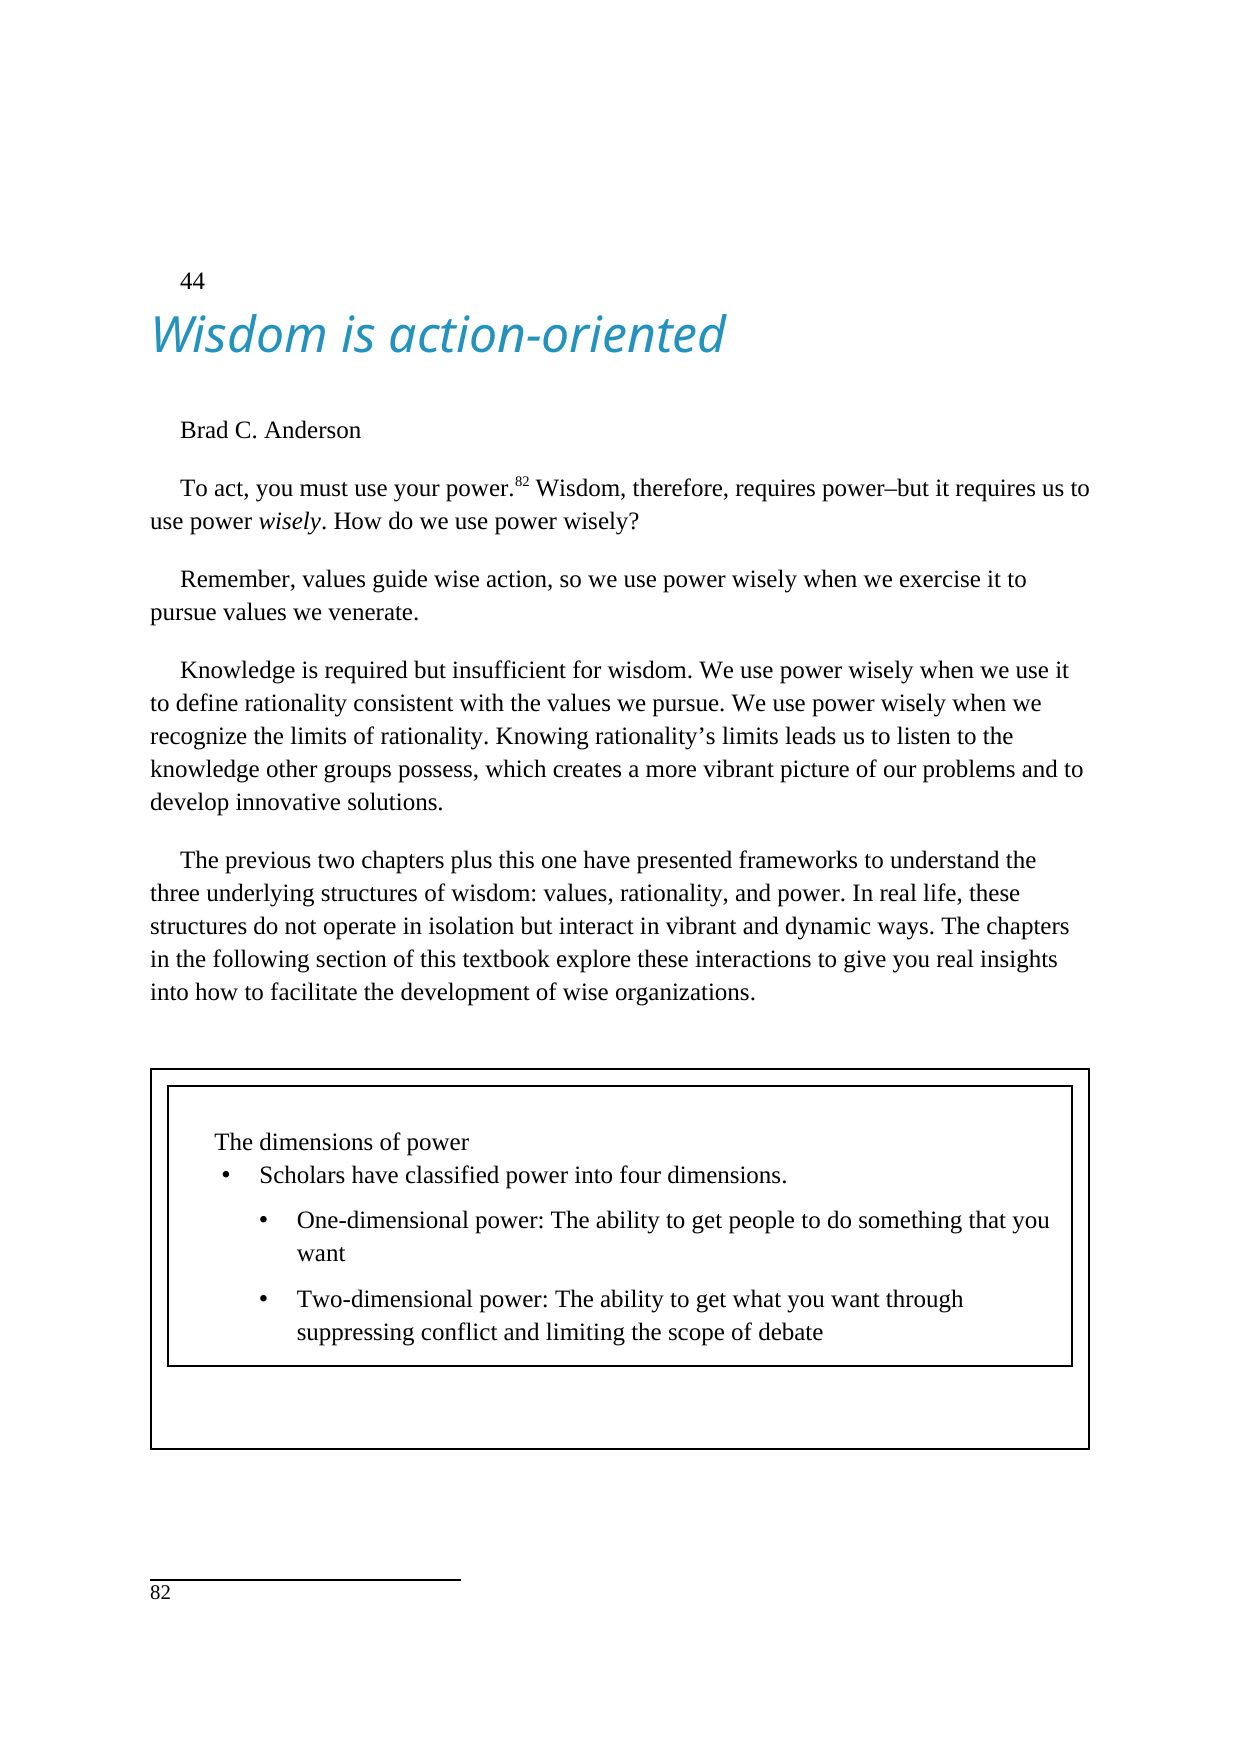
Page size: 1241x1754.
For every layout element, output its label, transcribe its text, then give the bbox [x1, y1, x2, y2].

subtitle Wisdom is action-oriented [150, 299, 1090, 367]
text Knowledge is required but insufficient for wisdom. We use power wisely when we use it to define rationality consistent with the values we pursue. We use power wisely when we recognize the limits of rationality. Knowing rationality’s limits leads us to listen to the knowledge other groups possess, which creates a more vibrant picture of our problems and to develop innovative solutions. [150, 655, 1090, 816]
text To act, you must use your power. Wisdom, therefore, requires power–but it requires us to use power wisely. How do we use power wisely? [150, 473, 1090, 534]
list Scholars have classified power into four dimensions. [222, 1160, 1056, 1188]
text Remember, values guide wise action, so we use power wisely when we exercise it to pursue values we venerate. [150, 564, 1090, 626]
text The dimensions of power [184, 1127, 1056, 1156]
text The previous two chapters plus this one have presented frameworks to understand the three underlying structures of wisdom: values, rationality, and power. In real life, these structures do not operate in isolation but interact in vibrant and dynamic ways. The chapters in the following section of this textbook explore these interactions to give you real insights into how to facilitate the development of wise organizations. [150, 845, 1090, 1006]
list One-dimensional power: The ability to get people to do something that you want [259, 1205, 1056, 1267]
list Two-dimensional power: The ability to get what you want through suppressing conflict and limiting the scope of debate [259, 1284, 1056, 1346]
text 44 [150, 266, 1090, 295]
text Brad C. Anderson [150, 415, 1090, 444]
